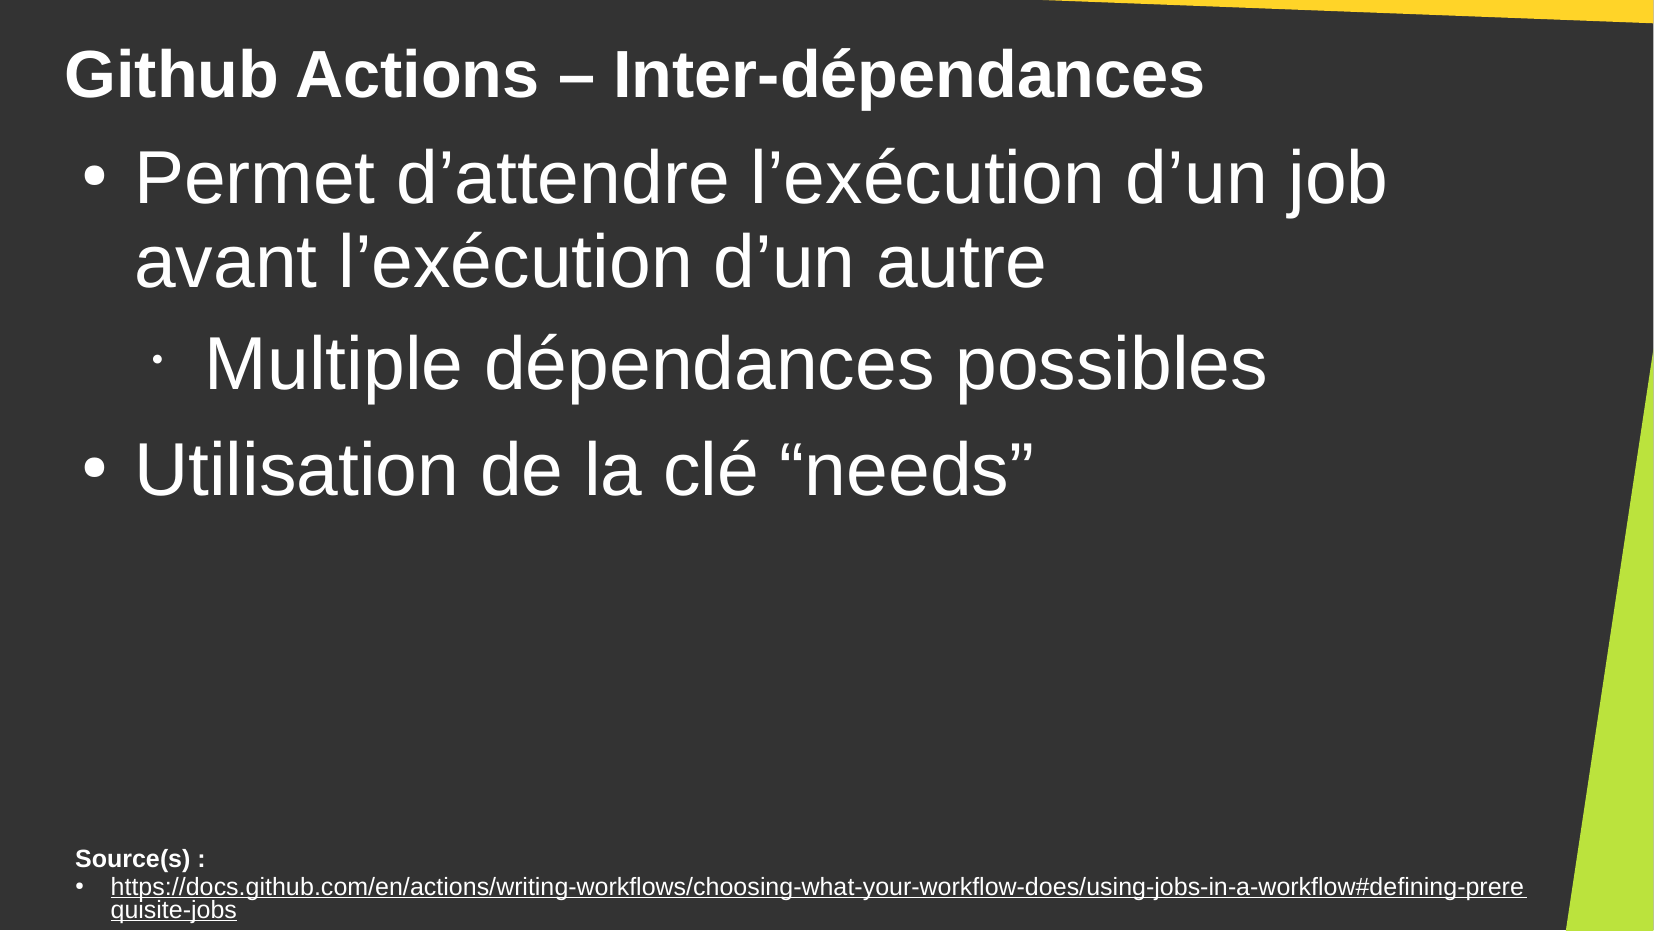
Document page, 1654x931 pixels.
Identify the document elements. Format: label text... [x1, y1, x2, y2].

text_box [1042, 0, 1654, 24]
text_box Source(s) : https://docs.github.com/en/actions/writing-workflows/choosing-what-your-workflow-does/using-jobs-in-a-workflow#defining-prerequisite-jobs [60, 799, 1546, 909]
text_box [1565, 344, 1654, 931]
list Permet d’attendre l’exécution d’un job avant l’exécution d’un autre Multiple dépendances possibles Utilisation de la clé “needs” [63, 135, 1542, 662]
title Github Actions – Inter-dépendances [64, 37, 1577, 119]
